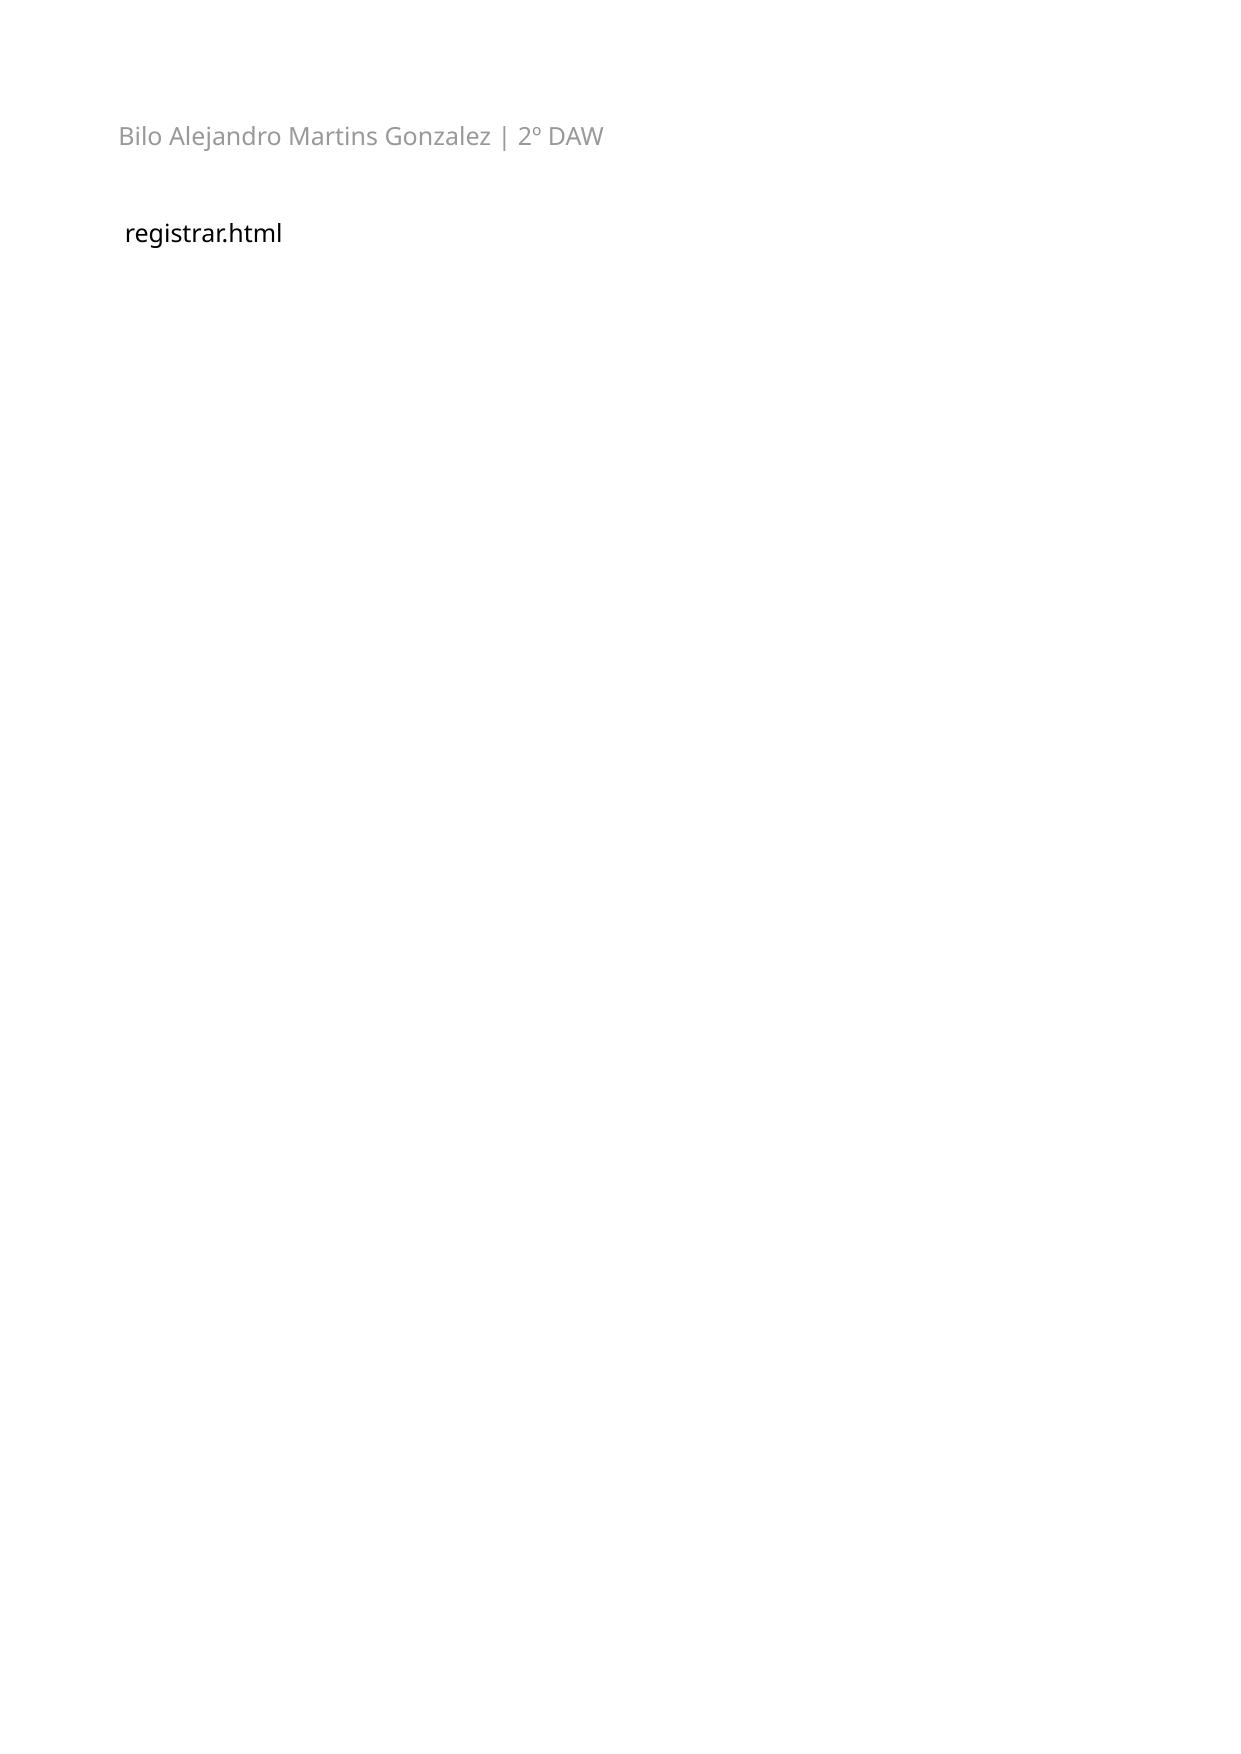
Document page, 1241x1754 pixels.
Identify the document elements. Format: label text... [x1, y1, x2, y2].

text registrar.html [118, 216, 1122, 250]
